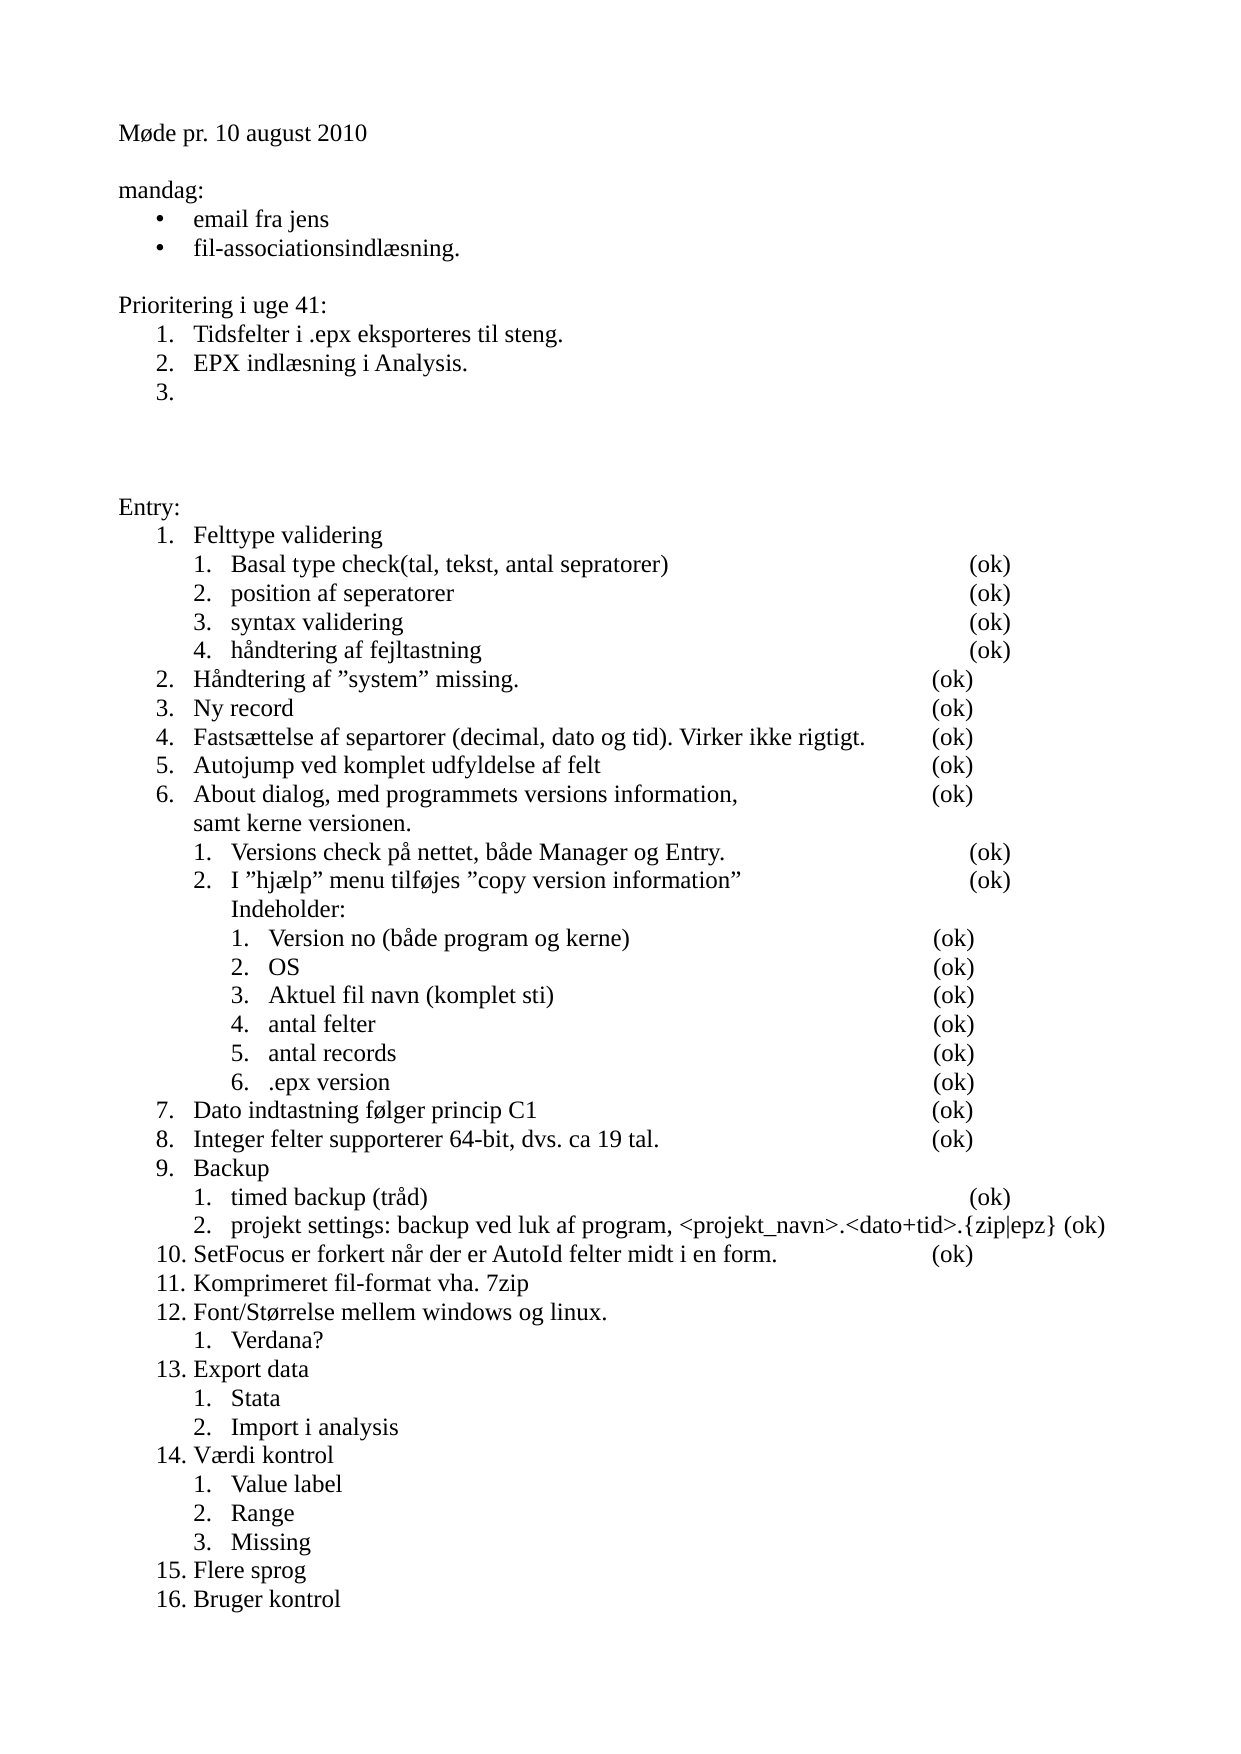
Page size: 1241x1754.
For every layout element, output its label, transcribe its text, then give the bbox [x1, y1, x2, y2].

text mandag: [118, 176, 1122, 204]
list I ”hjælp” menu tilføjes ”copy version information” (ok) Indeholder: [193, 866, 1122, 923]
list fil-associationsindlæsning. [156, 233, 1122, 262]
list Font/Størrelse mellem windows og linux. [156, 1297, 1122, 1326]
list Felttype validering [156, 521, 1122, 549]
list EPX indlæsning i Analysis. [156, 348, 1122, 377]
list projekt settings: backup ved luk af program, <projekt_navn>.<dato+tid>.{zip|epz} (ok) [193, 1211, 1122, 1239]
list Versions check på nettet, både Manager og Entry. (ok) [193, 837, 1122, 866]
list Import i analysis [193, 1412, 1122, 1441]
list position af seperatorer (ok) [193, 578, 1122, 607]
list syntax validering (ok) [193, 607, 1122, 636]
list Aktuel fil navn (komplet sti) (ok) [231, 981, 1122, 1009]
list Håndtering af ”system” missing. (ok) [156, 664, 1122, 693]
list Basal type check(tal, tekst, antal sepratorer) (ok) [193, 549, 1122, 578]
list timed backup (tråd) (ok) [193, 1182, 1122, 1211]
list Version no (både program og kerne) (ok) [231, 923, 1122, 952]
list Missing [193, 1527, 1122, 1556]
list Flere sprog [156, 1556, 1122, 1584]
list Export data [156, 1354, 1122, 1383]
list Backup [156, 1153, 1122, 1182]
list håndtering af fejltastning (ok) [193, 636, 1122, 664]
list Fastsættelse af separtorer (decimal, dato og tid). Virker ikke rigtigt. (ok) [156, 722, 1122, 751]
list Verdana? [193, 1326, 1122, 1354]
list .epx version (ok) [231, 1067, 1122, 1096]
list Ny record (ok) [156, 693, 1122, 722]
list Komprimeret fil-format vha. 7zip [156, 1268, 1122, 1297]
list Range [193, 1498, 1122, 1527]
list SetFocus er forkert når der er AutoId felter midt i en form. (ok) [156, 1239, 1122, 1268]
list OS (ok) [231, 952, 1122, 981]
list Dato indtastning følger princip C1 (ok) [156, 1096, 1122, 1124]
list Tidsfelter i .epx eksporteres til steng. [156, 319, 1122, 348]
text Møde pr. 10 august 2010 [118, 118, 1122, 147]
list Autojump ved komplet udfyldelse af felt (ok) [156, 751, 1122, 779]
text Prioritering i uge 41: [118, 291, 1122, 319]
list Integer felter supporterer 64-bit, dvs. ca 19 tal. (ok) [156, 1124, 1122, 1153]
list Bruger kontrol [156, 1584, 1122, 1613]
list antal felter (ok) [231, 1009, 1122, 1038]
list About dialog, med programmets versions information, (ok) samt kerne versionen. [156, 779, 1122, 837]
text Entry: [118, 492, 1122, 521]
list Stata [193, 1383, 1122, 1412]
list Værdi kontrol [156, 1441, 1122, 1469]
list antal records (ok) [231, 1038, 1122, 1067]
list Value label [193, 1469, 1122, 1498]
list email fra jens [156, 204, 1122, 233]
